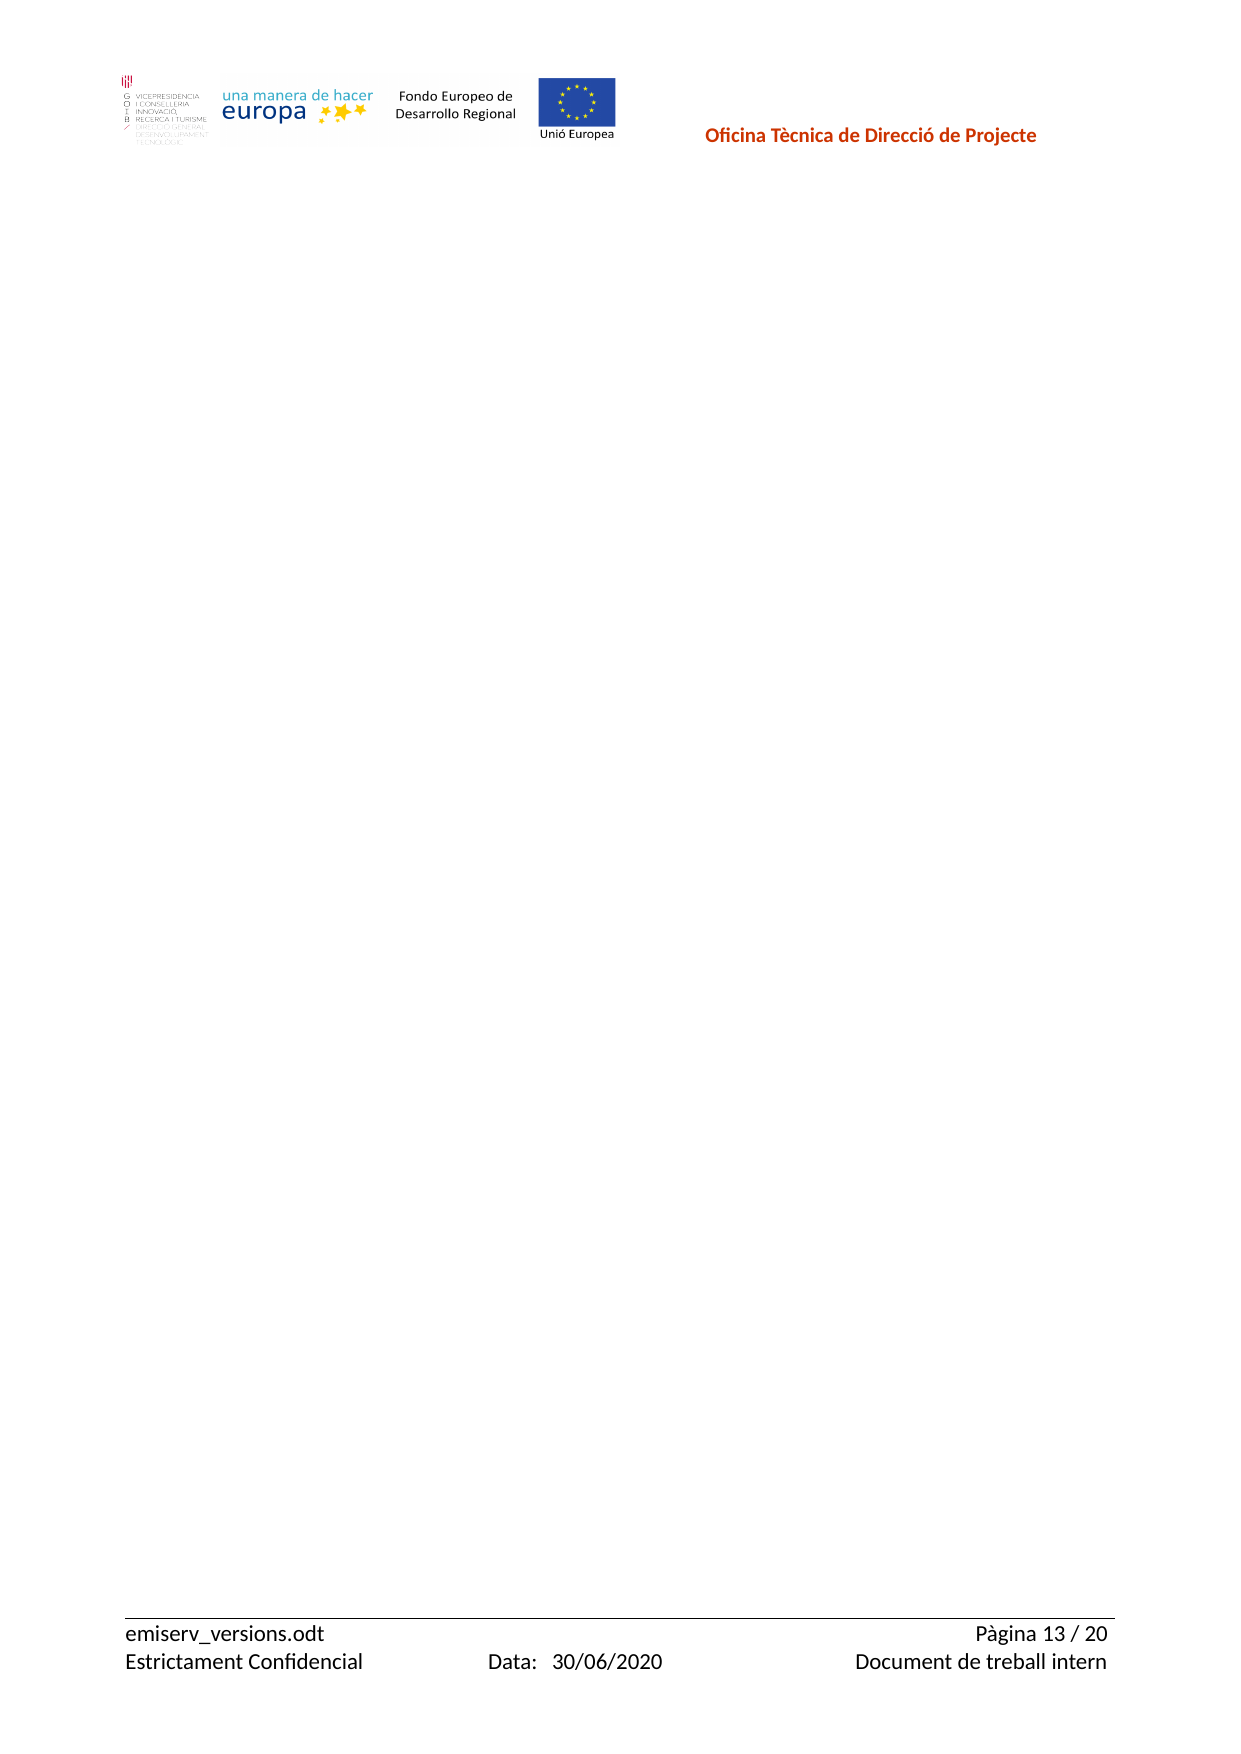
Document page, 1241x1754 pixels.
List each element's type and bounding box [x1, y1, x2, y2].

picture [118, 73, 213, 147]
picture [219, 73, 621, 147]
